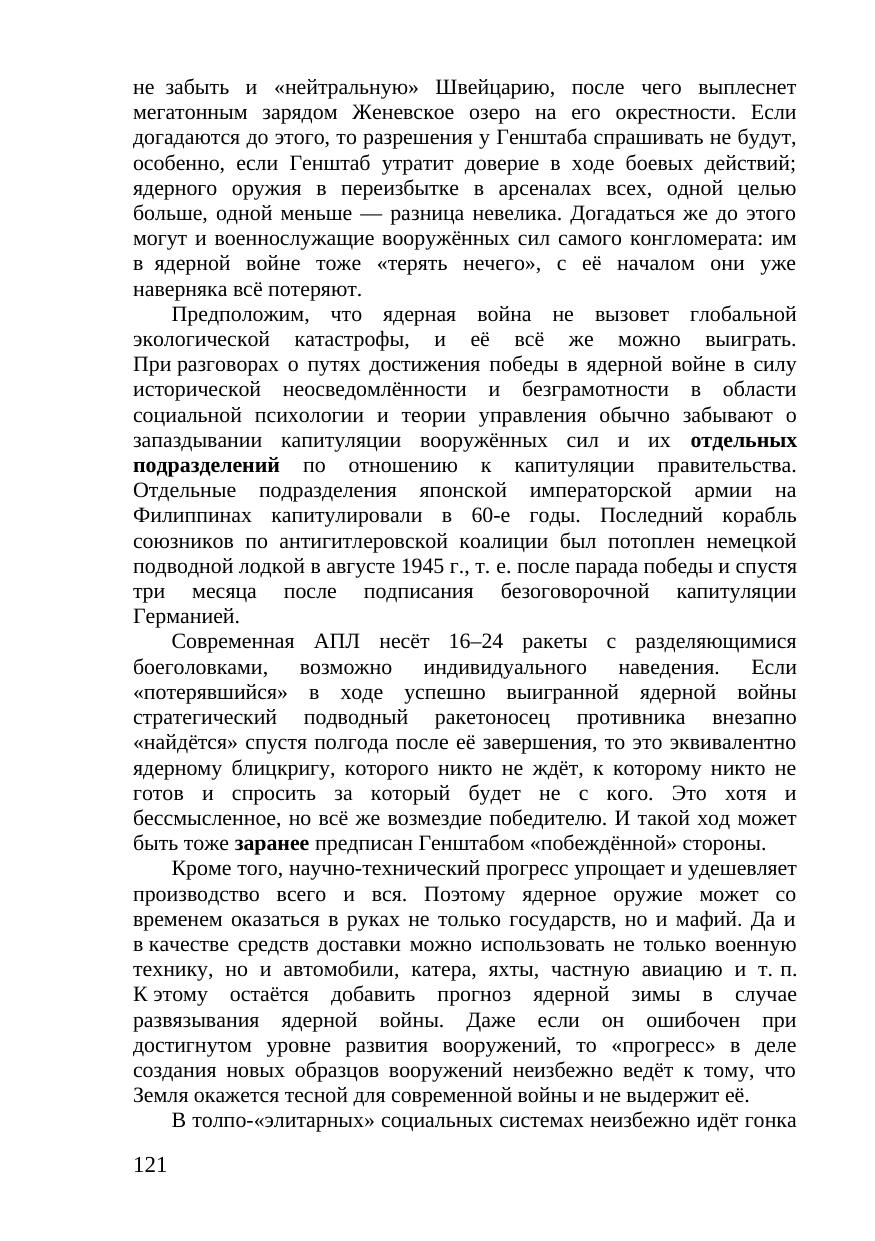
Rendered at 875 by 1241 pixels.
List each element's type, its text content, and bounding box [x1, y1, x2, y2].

text В толпо‑«элитарных» социальных системах неизбежно идёт гонка [133, 1107, 797, 1133]
text не забыть и «нейтральную» Швейцарию, после чего выплеснет мегатонным зарядом Женевское озеро на его окрестности. Если догадаются до этого, то разрешения у Генштаба спрашивать не будут, особенно, если Генштаб утратит доверие в ходе боевых действий; ядерного оружия в переизбытке в арсеналах всех, одной целью больше, одной меньше — разница невелика. Догадаться же до этого могут и военнослужащие вооружённых сил самого конгломерата: им в ядерной войне тоже «терять нечего», с её началом они уже наверняка всё потеряют. [133, 74, 797, 301]
text Предположим, что ядерная война не вызовет глобальной экологической катастрофы, и её всё же можно выиграть. При разговорах о путях достижения победы в ядерной войне в силу исторической неосведомлённости и безграмотности в области социальной психологии и теории управления обычно забывают о запаздывании капитуляции вооружённых сил и их отдельных подразделений по отношению к капитуляции правительства. Отдельные подразделения японской императорской армии на Филиппинах капитулировали в 60-е годы. Последний корабль союзников по антигитлеровской коалиции был потоплен немецкой подводной лодкой в августе 1945 г., т. е. после парада победы и спустя три месяца после подписания безоговорочной капитуляции Германией. [133, 301, 797, 628]
text Современная АПЛ несёт 16–24 ракеты с разделяющимися боеголовками, возможно индивидуального наведения. Если «потерявшийся» в ходе успешно выигранной ядерной войны стратегический подводный ракетоносец противника внезапно «найдётся» спустя полгода после её завершения, то это эквивалентно ядерному блицкригу, которого никто не ждёт, к которому никто не готов и спросить за который будет не с кого. Это хотя и бессмысленное, но всё же возмездие победителю. И такой ход может быть тоже заранее предписан Генштабом «побеждённой» стороны. [133, 628, 797, 855]
text Кроме того, научно-технический прогресс упрощает и удешевляет производство всего и вся. Поэтому ядерное оружие может со временем оказаться в руках не только государств, но и мафий. Да и в качестве средств доставки можно использовать не только военную технику, но и автомобили, катера, яхты, частную авиацию и т. п. К этому остаётся добавить прогноз ядерной зимы в случае развязывания ядерной войны. Даже если он ошибочен при достигнутом уровне развития вооружений, то «прогресс» в деле создания новых образцов вооружений неизбежно ведёт к тому, что Земля окажется тесной для современной войны и не выдержит её. [133, 855, 797, 1107]
